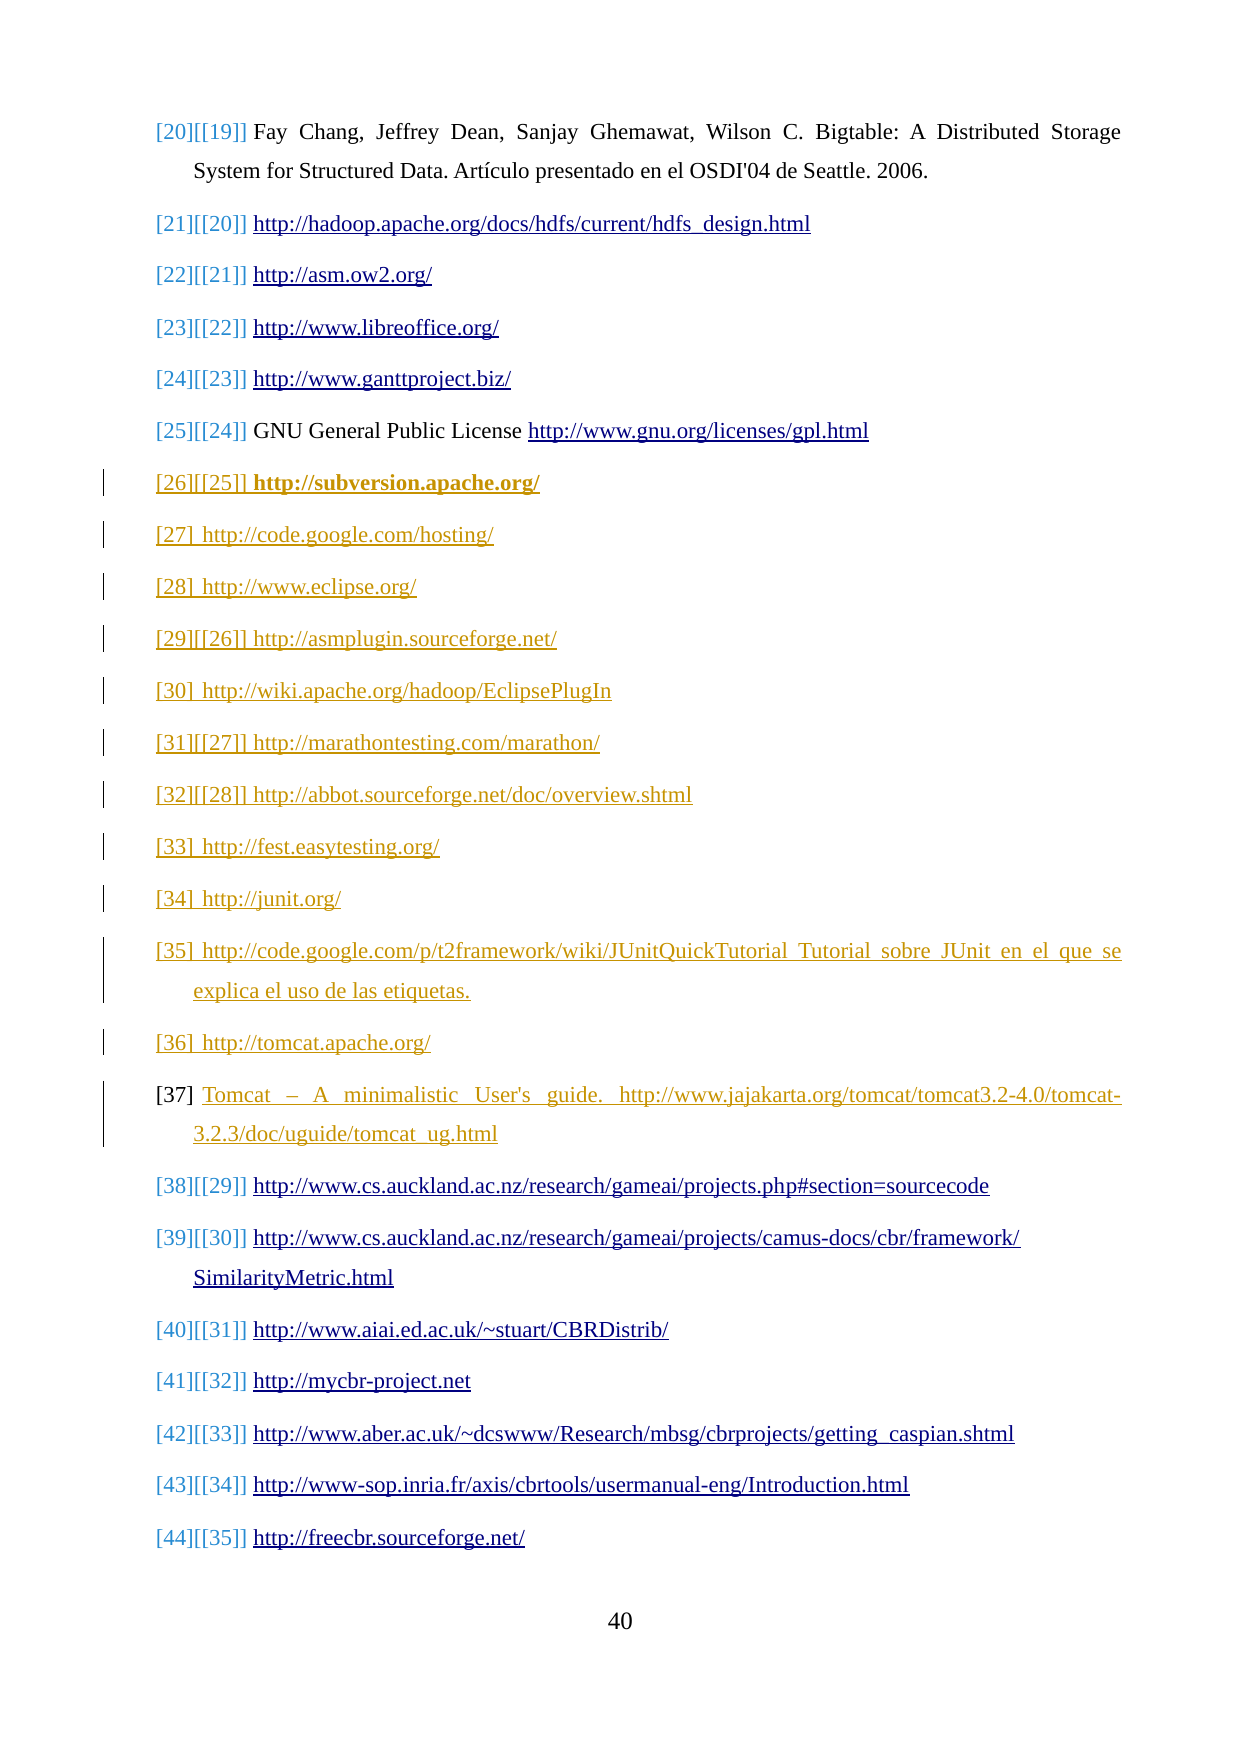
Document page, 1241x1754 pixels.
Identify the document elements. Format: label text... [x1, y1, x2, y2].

list Fay Chang, Jeffrey Dean, Sanjay Ghemawat, Wilson C. Bigtable: A Distributed Storage System for Structured Data. Artículo presentado en el OSDI'04 de Seattle. 2006. [156, 118, 1122, 184]
list http://www.cs.auckland.ac.nz/research/gameai/projects/camus-docs/cbr/framework/SimilarityMetric.html [156, 1224, 1122, 1290]
list http://junit.org/ [156, 885, 1122, 912]
list http://www.aiai.ed.ac.uk/~stuart/CBRDistrib/ [156, 1316, 1122, 1342]
list http://freecbr.sourceforge.net/ [156, 1523, 1122, 1550]
list http://wiki.apache.org/hadoop/EclipsePlugIn [156, 677, 1122, 704]
list http://mycbr-project.net [156, 1368, 1122, 1394]
list http://code.google.com/hosting/ [156, 521, 1122, 548]
list http://www.eclipse.org/ [156, 573, 1122, 600]
list http://tomcat.apache.org/ [156, 1029, 1122, 1055]
list http://fest.easytesting.org/ [156, 833, 1122, 860]
list GNU General Public License http://www.gnu.org/licenses/gpl.html [156, 417, 1122, 444]
list http://code.google.com/p/t2framework/wiki/JUnitQuickTutorial Tutorial sobre JUnit en el que se [156, 937, 1122, 960]
list http://www.libreoffice.org/ [156, 313, 1122, 340]
list http://asm.ow2.org/ [156, 262, 1122, 288]
list Tomcat – A minimalistic User's guide. http://www.jajakarta.org/tomcat/tomcat3.2-4.0/tomcat-3.2.3/doc/uguide/tomcat_ug.html [156, 1081, 1122, 1147]
list explica el uso de las etiquetas. [156, 961, 1122, 1003]
list http://abbot.sourceforge.net/doc/overview.shtml [156, 781, 1122, 808]
list http://www.aber.ac.uk/~dcswww/Research/mbsg/cbrprojects/getting_caspian.shtml [156, 1419, 1122, 1446]
list http://hadoop.apache.org/docs/hdfs/current/hdfs_design.html [156, 209, 1122, 236]
list http://www.ganttproject.biz/ [156, 366, 1122, 392]
list http://www-sop.inria.fr/axis/cbrtools/usermanual-eng/Introduction.html [156, 1472, 1122, 1498]
list http://marathontesting.com/marathon/ [156, 729, 1122, 756]
list http://www.cs.auckland.ac.nz/research/gameai/projects.php#section=sourcecode [156, 1172, 1122, 1198]
list http://asmplugin.sourceforge.net/ [156, 625, 1122, 652]
list http://subversion.apache.org/ [156, 469, 1122, 496]
